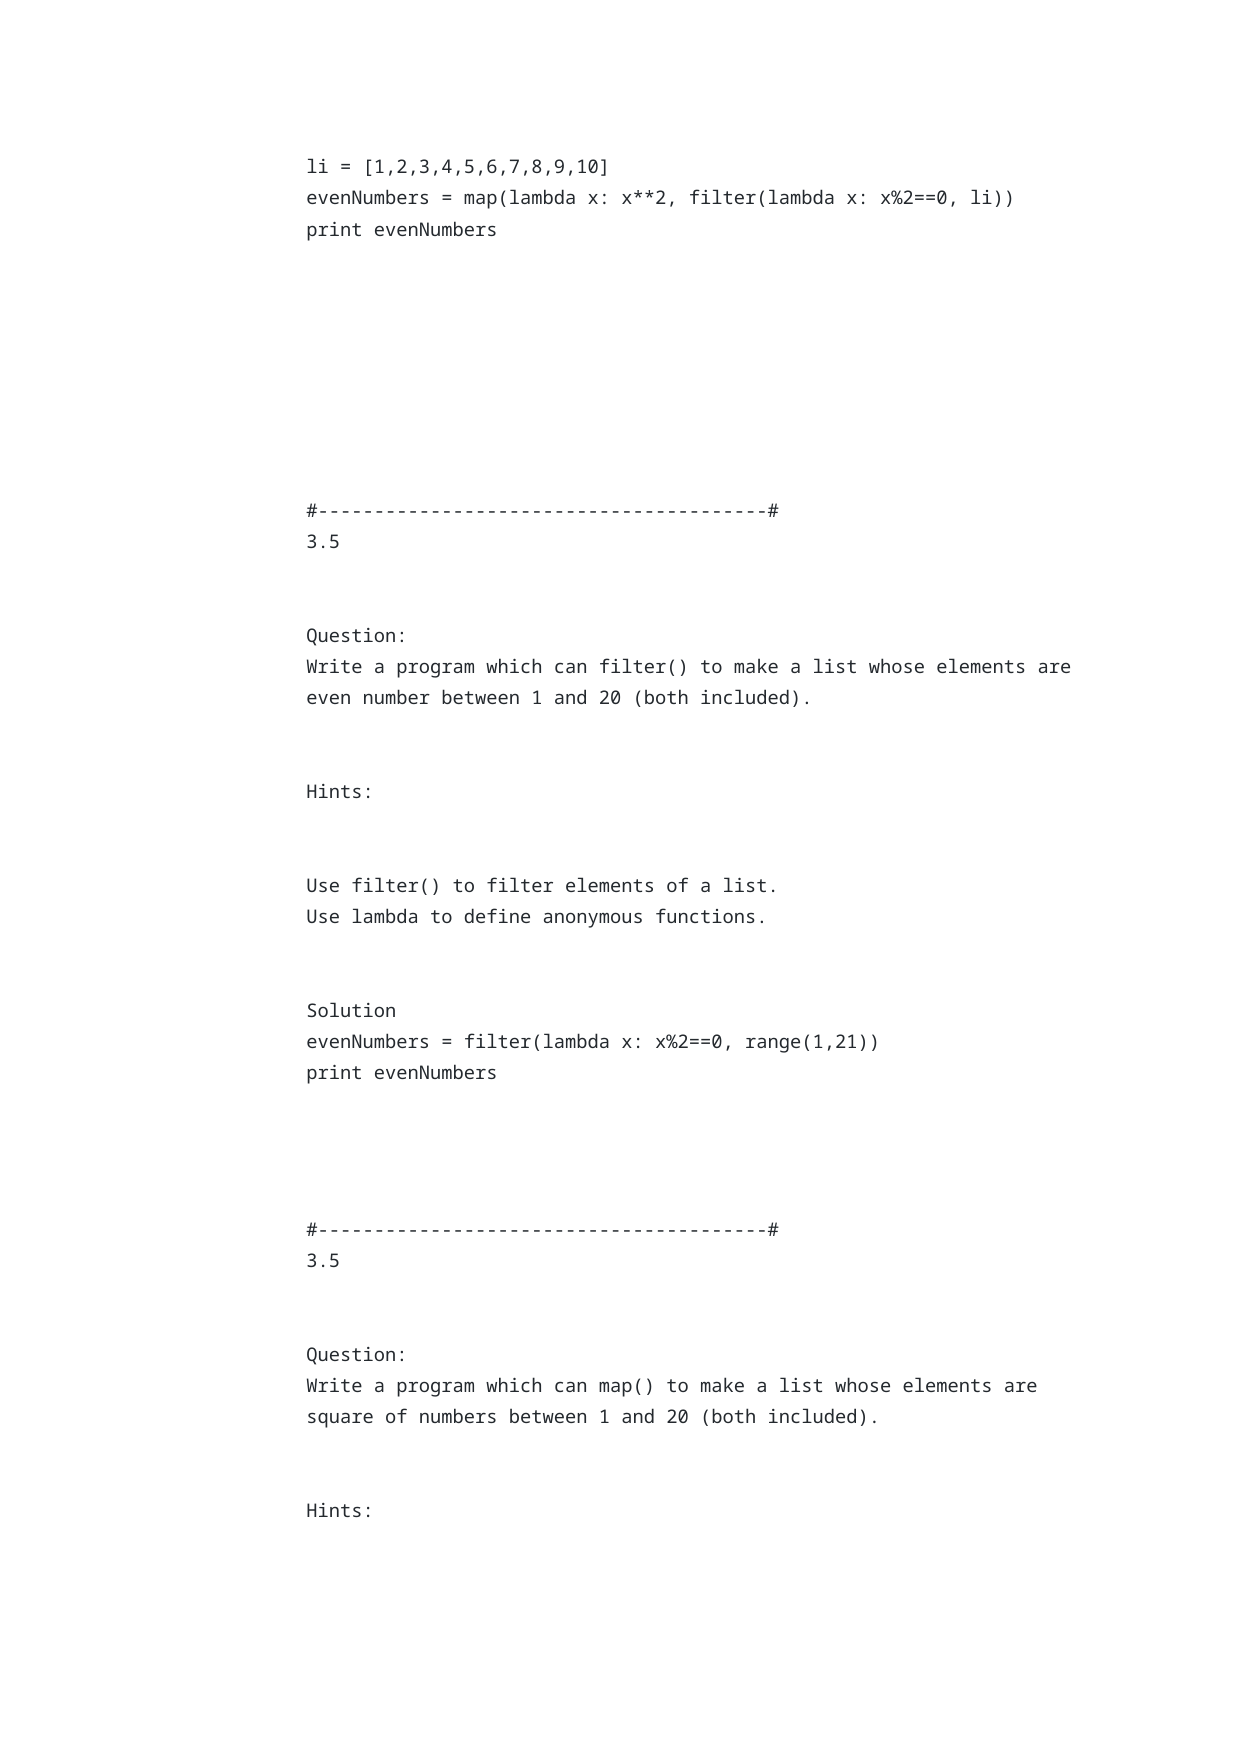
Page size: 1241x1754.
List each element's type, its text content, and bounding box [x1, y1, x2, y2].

table_cell [146, 866, 291, 898]
table_cell Hints: [291, 1491, 1091, 1523]
table_cell [146, 991, 291, 1023]
table_cell [146, 554, 291, 616]
table_cell print evenNumbers [291, 210, 1091, 241]
table_cell [146, 1366, 291, 1429]
table_cell print evenNumbers [291, 1054, 1091, 1085]
table_cell [146, 898, 291, 929]
table_cell [291, 804, 1091, 866]
table_cell [146, 179, 291, 210]
table_cell Question: [291, 1335, 1091, 1366]
table_cell Solution [291, 991, 1091, 1023]
table_cell [291, 1085, 1091, 1148]
table_cell [146, 804, 291, 866]
table_cell [146, 1273, 291, 1335]
table_cell [146, 148, 291, 179]
table_cell [146, 241, 291, 304]
table_cell [146, 1523, 291, 1585]
table_cell [291, 366, 1091, 429]
table_cell [146, 1085, 291, 1148]
table_cell [291, 241, 1091, 304]
table_cell Question: [291, 616, 1091, 648]
table_cell [291, 929, 1091, 991]
table_cell [146, 366, 291, 429]
table_cell 3.5 [291, 1241, 1091, 1273]
table_cell [146, 210, 291, 241]
table_cell Hints: [291, 773, 1091, 804]
table_cell Write a program which can filter() to make a list whose elements are even number between 1 and 20 (both included). [291, 648, 1091, 710]
table_cell [291, 1523, 1091, 1585]
table_cell [146, 429, 291, 491]
table_cell [146, 1023, 291, 1054]
table_cell [146, 1210, 291, 1241]
table_cell [291, 429, 1091, 491]
table_cell Write a program which can map() to make a list whose elements are square of numbers between 1 and 20 (both included). [291, 1366, 1091, 1429]
table_cell [146, 710, 291, 773]
table_cell li = [1,2,3,4,5,6,7,8,9,10] [291, 148, 1091, 179]
table_cell [146, 1429, 291, 1491]
table_cell [291, 554, 1091, 616]
table_cell #----------------------------------------# [291, 491, 1091, 523]
table_cell [146, 648, 291, 710]
table_cell [291, 304, 1091, 366]
table_cell #----------------------------------------# [291, 1210, 1091, 1241]
table_cell [146, 491, 291, 523]
table_cell [146, 304, 291, 366]
table_cell evenNumbers = filter(lambda x: x%2==0, range(1,21)) [291, 1023, 1091, 1054]
table_cell [146, 929, 291, 991]
table_cell [146, 1335, 291, 1366]
table_cell [291, 1148, 1091, 1210]
table_cell [146, 616, 291, 648]
table_cell [146, 523, 291, 554]
table_cell [291, 710, 1091, 773]
table_cell Use filter() to filter elements of a list. [291, 866, 1091, 898]
table_cell evenNumbers = map(lambda x: x**2, filter(lambda x: x%2==0, li)) [291, 179, 1091, 210]
table_cell [146, 1054, 291, 1085]
table_cell [146, 1491, 291, 1523]
table_cell [146, 1241, 291, 1273]
table_cell [146, 773, 291, 804]
table_cell Use lambda to define anonymous functions. [291, 898, 1091, 929]
table_cell 3.5 [291, 523, 1091, 554]
table_cell [146, 1148, 291, 1210]
table_cell [291, 1273, 1091, 1335]
table_cell [291, 1429, 1091, 1491]
